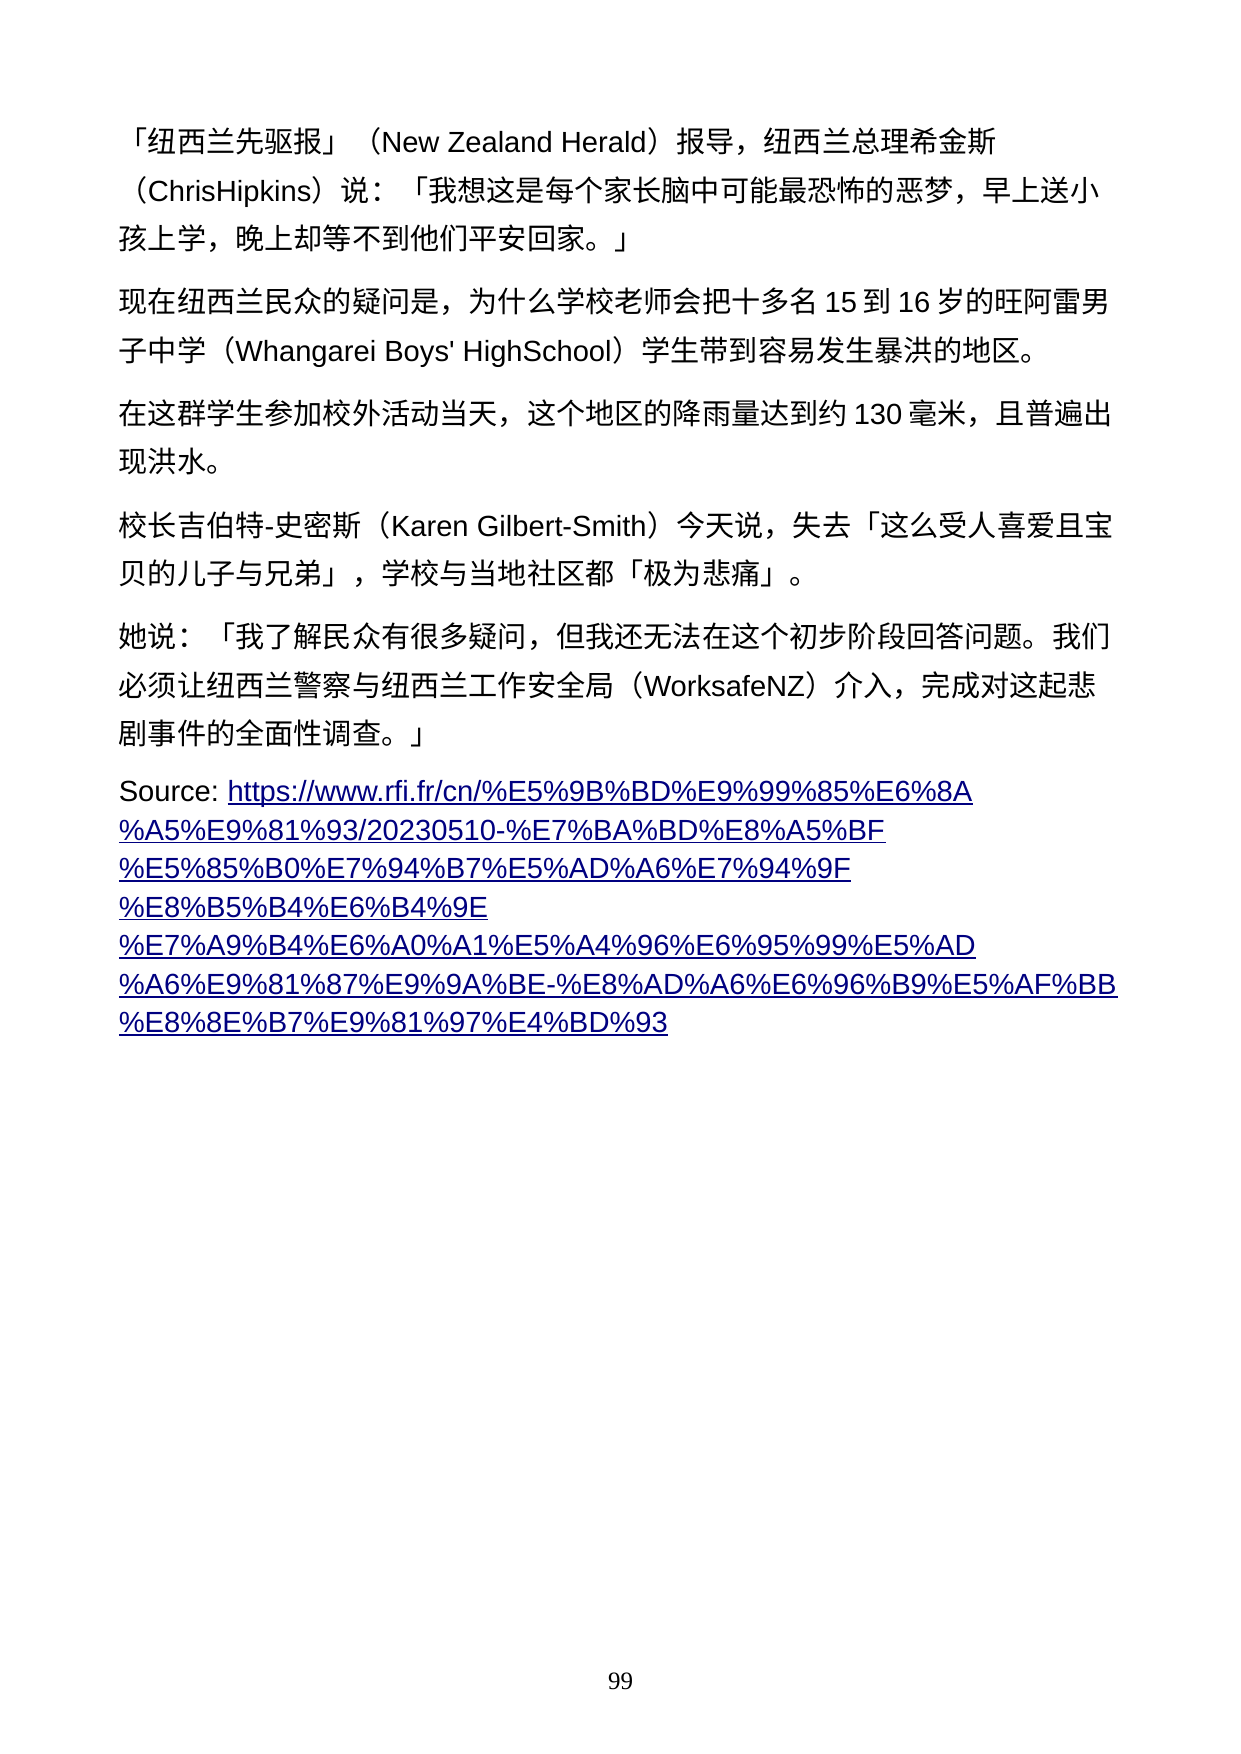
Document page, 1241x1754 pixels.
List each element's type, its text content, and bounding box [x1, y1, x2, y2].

text 她说：「我了解民众有很多疑问，但我还无法在这个初步阶段回答问题。我们必须让纽西兰警察与纽西兰工作安全局（WorksafeNZ）介入，完成对这起悲剧事件的全面性调查。」 [118, 614, 1122, 753]
text 校长吉伯特-史密斯（Karen Gilbert-Smith）今天说，失去「这么受人喜爱且宝贝的儿子与兄弟」，学校与当地社区都「极为悲痛」。 [118, 502, 1122, 593]
text 「纽西兰先驱报」（New Zealand Herald）报导，纽西兰总理希金斯（ChrisHipkins）说：「我想这是每个家长脑中可能最恐怖的恶梦，早上送小孩上学，晚上却等不到他们平安回家。」 [118, 118, 1122, 258]
text 现在纽西兰民众的疑问是，为什么学校老师会把十多名15到16岁的旺阿雷男子中学（Whangarei Boys' HighSchool）学生带到容易发生暴洪的地区。 [118, 279, 1122, 369]
text 在这群学生参加校外活动当天，这个地区的降雨量达到约130毫米，且普遍出现洪水。 [118, 390, 1122, 481]
text Source: https://www.rfi.fr/cn/%E5%9B%BD%E9%99%85%E6%8A%A5%E9%81%93/20230510-%E7%BA%BD%E8%A5%BF%E5%85%B0%E7%94%B7%E5%AD%A6%E7%94%9F%E8%B5%B4%E6%B4%9E%E7%A9%B4%E6%A0%A1%E5%A4%96%E6%95%99%E5%AD%A6%E9%81%87%E9%9A%BE-%E8%AD%A6%E6%96%B9%E5%AF%BB%E8%8E%B7%E9%81%97%E4%BD%93 [118, 774, 1122, 1039]
